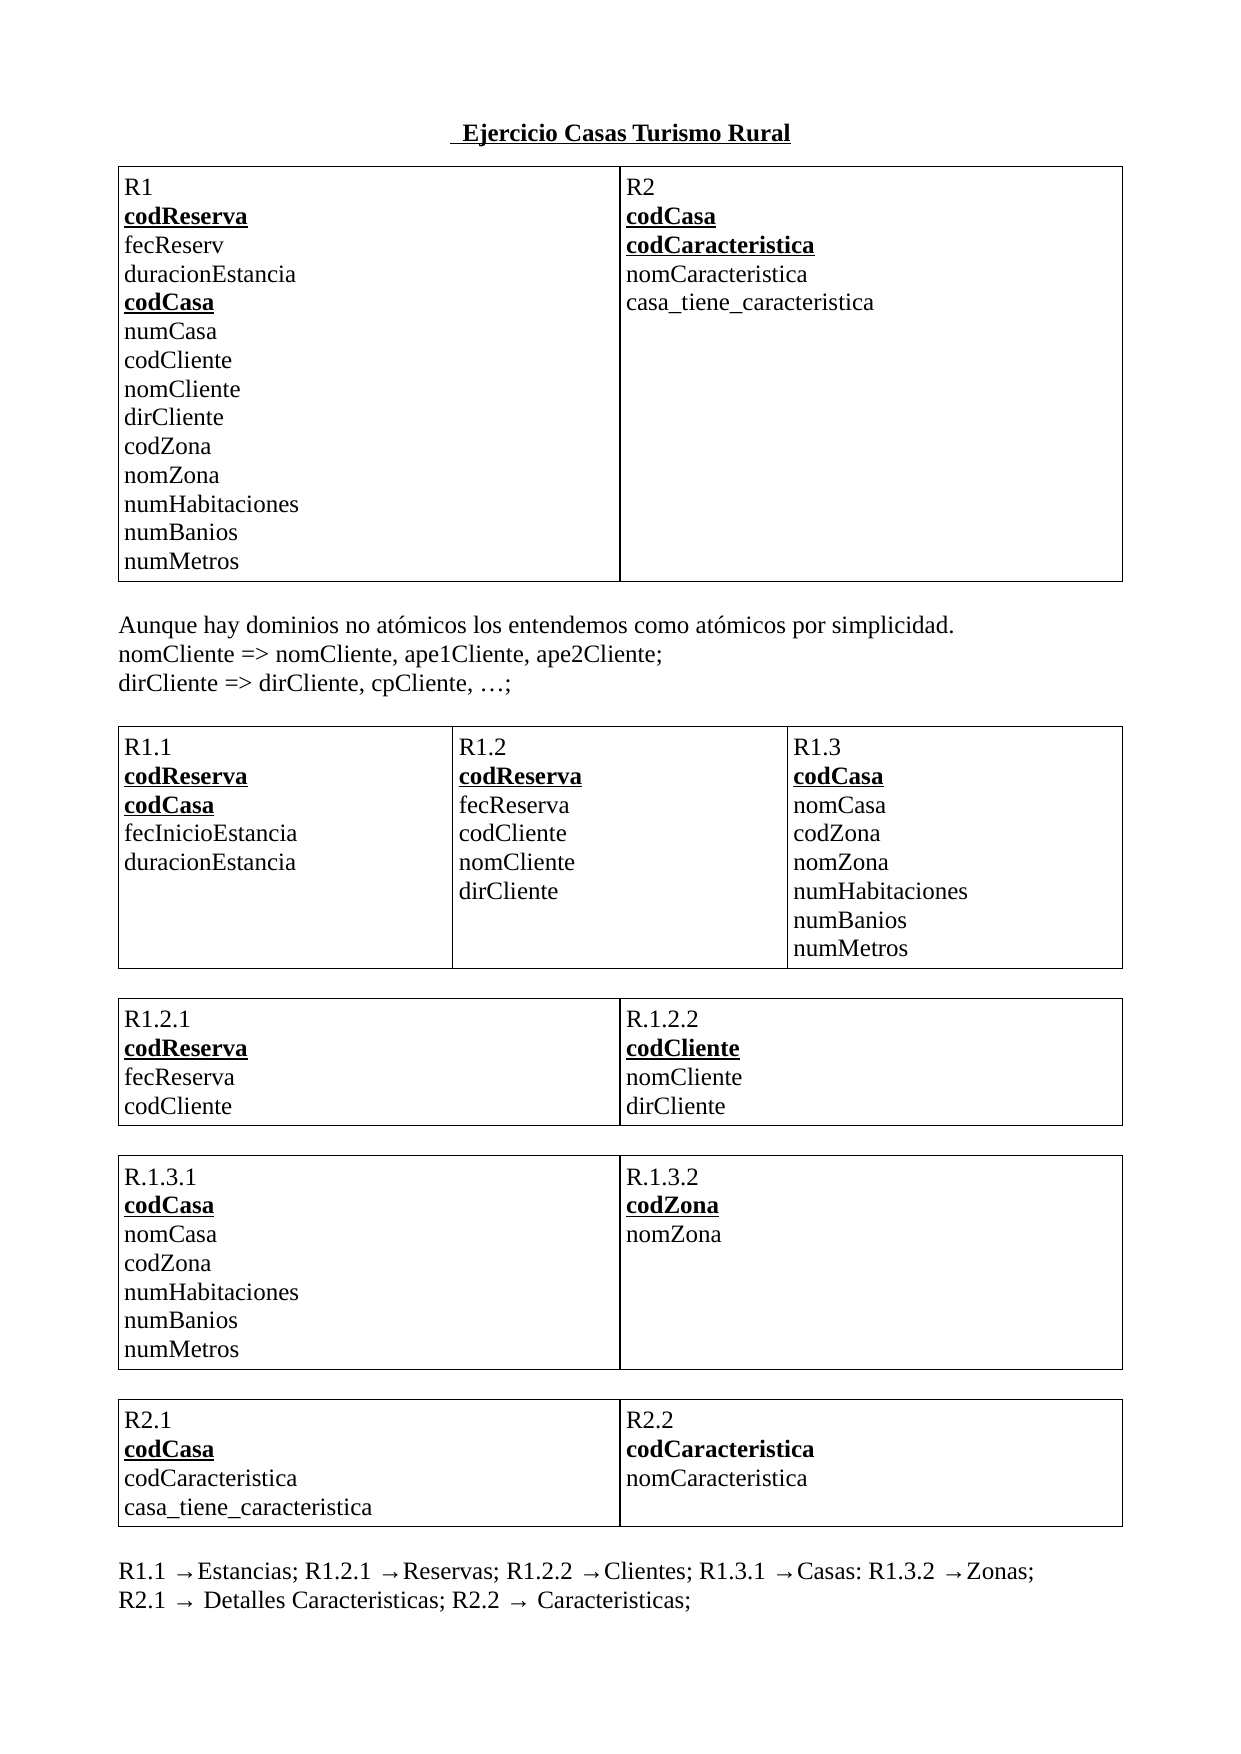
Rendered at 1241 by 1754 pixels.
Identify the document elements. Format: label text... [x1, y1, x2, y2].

table_header R1.2.1 codReserva fecReserva codCliente [119, 999, 619, 1125]
table_header R1 codReserva fecReserv duracionEstancia codCasa numCasa codCliente nomCliente dirCliente codZona nomZona numHabitaciones numBanios numMetros [119, 167, 619, 581]
table_header R1.1 codReserva codCasa fecInicioEstancia duracionEstancia [119, 727, 452, 968]
text R1.1 →Estancias; R1.2.1 →Reservas; R1.2.2 →Clientes; R1.3.1 →Casas: R1.3.2 →Zonas; [118, 1556, 1122, 1585]
table_header R2.2 codCaracteristica nomCaracteristica [621, 1400, 1122, 1526]
table_header R.1.2.2 codCliente nomCliente dirCliente [621, 999, 1122, 1125]
text Ejercicio Casas Turismo Rural [118, 118, 1122, 147]
text nomCliente => nomCliente, ape1Cliente, ape2Cliente; [118, 639, 1122, 668]
table_header R2.1 codCasa codCaracteristica casa_tiene_caracteristica [119, 1400, 619, 1526]
text R2.1 → Detalles Caracteristicas; R2.2 → Caracteristicas; [118, 1585, 1122, 1613]
table_header R.1.3.1 codCasa nomCasa codZona numHabitaciones numBanios numMetros [119, 1156, 619, 1369]
text dirCliente => dirCliente, cpCliente, …; [118, 668, 1122, 697]
text Aunque hay dominios no atómicos los entendemos como atómicos por simplicidad. [118, 611, 1122, 639]
table_header R.1.3.2 codZona nomZona [621, 1156, 1122, 1369]
table_header R1.2 codReserva fecReserva codCliente nomCliente dirCliente [453, 727, 787, 968]
table_header R1.3 codCasa nomCasa codZona nomZona numHabitaciones numBanios numMetros [788, 727, 1122, 968]
table_header R2 codCasa codCaracteristica nomCaracteristica casa_tiene_caracteristica [621, 167, 1122, 581]
